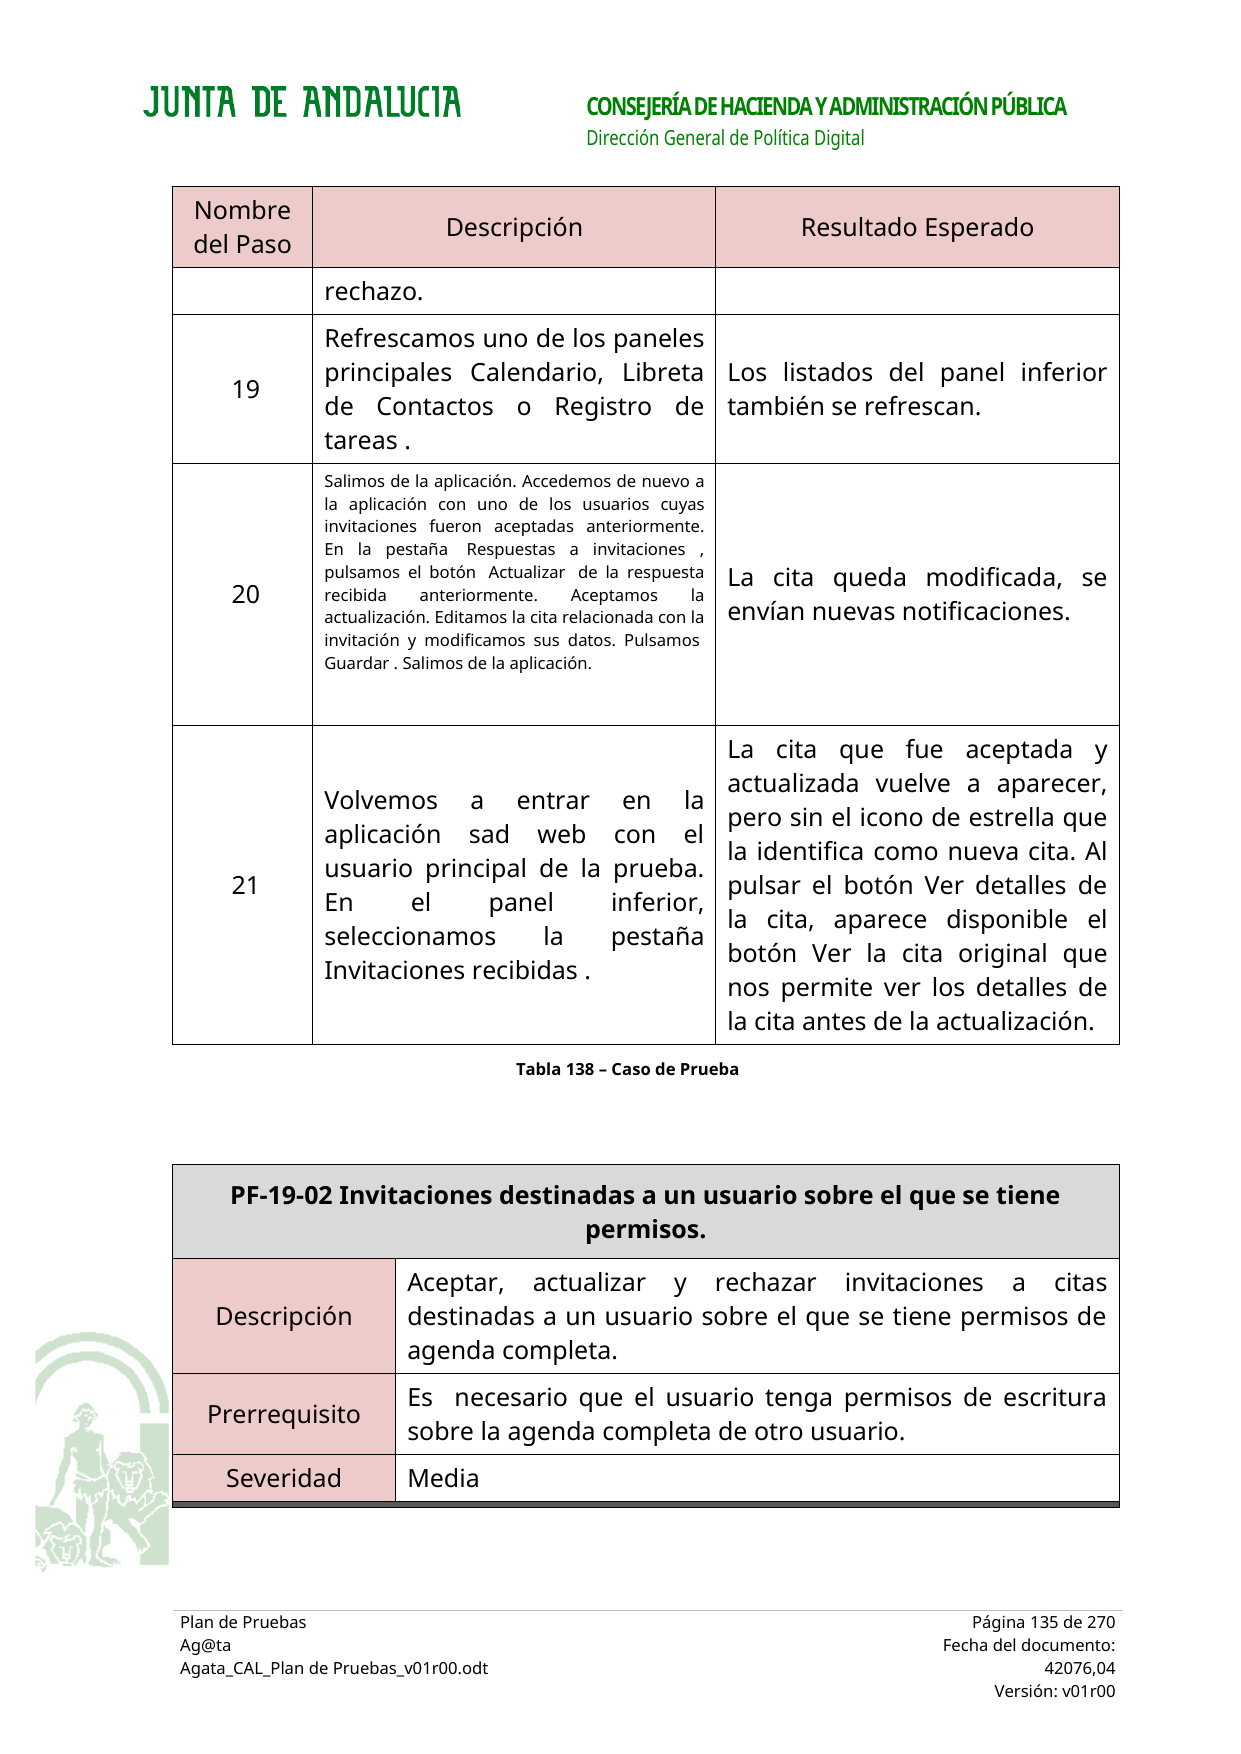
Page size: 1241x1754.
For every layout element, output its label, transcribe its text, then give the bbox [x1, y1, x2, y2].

table_cell [173, 1502, 1119, 1507]
table_cell Descripción [173, 1259, 395, 1373]
table_cell Prerrequisito [173, 1374, 395, 1454]
table_cell rechazo. [313, 268, 715, 313]
table_cell Volvemos a entrar en la aplicación sad web con el usuario principal de la prueba. En el panel inferior, seleccionamos la pestaña Invitaciones recibidas . [313, 726, 715, 1044]
table_header Resultado Esperado [716, 187, 1119, 267]
table_cell 21 [173, 726, 312, 1044]
table_header Nombre del Paso [173, 187, 312, 267]
table_cell Los listados del panel inferior también se refrescan. [716, 315, 1119, 463]
table_cell Es necesario que el usuario tenga permisos de escritura sobre la agenda completa de otro usuario. [396, 1374, 1119, 1454]
table_cell Severidad [173, 1455, 395, 1501]
table_cell Salimos de la aplicación. Accedemos de nuevo a la aplicación con uno de los usuarios cuyas invitaciones fueron aceptadas anteriormente. En la pestaña Respuestas a invitaciones , pulsamos el botón Actualizar de la respuesta recibida anteriormente. Aceptamos la actualización. Editamos la cita relacionada con la invitación y modificamos sus datos. Pulsamos Guardar . Salimos de la aplicación. [313, 464, 715, 724]
table_cell La cita queda modificada, se envían nuevas notificaciones. [716, 464, 1119, 724]
table_cell Aceptar, actualizar y rechazar invitaciones a citas destinadas a un usuario sobre el que se tiene permisos de agenda completa. [396, 1259, 1119, 1373]
table_cell [716, 268, 1119, 313]
table_cell Refrescamos uno de los paneles principales Calendario, Libreta de Contactos o Registro de tareas . [313, 315, 715, 463]
table_header PF-19-02 Invitaciones destinadas a un usuario sobre el que se tiene permisos. [173, 1165, 1119, 1258]
table_cell 19 [173, 315, 312, 463]
table_cell La cita que fue aceptada y actualizada vuelve a aparecer, pero sin el icono de estrella que la identifica como nueva cita. Al pulsar el botón Ver detalles de la cita, aparece disponible el botón Ver la cita original que nos permite ver los detalles de la cita antes de la actualización. [716, 726, 1119, 1044]
table_header Descripción [313, 187, 715, 267]
text Tabla 138 – Caso de Prueba [148, 1057, 1107, 1080]
table_cell Media [396, 1455, 1119, 1501]
table_cell 20 [173, 464, 312, 724]
picture [143, 86, 461, 117]
table_cell [173, 268, 312, 313]
